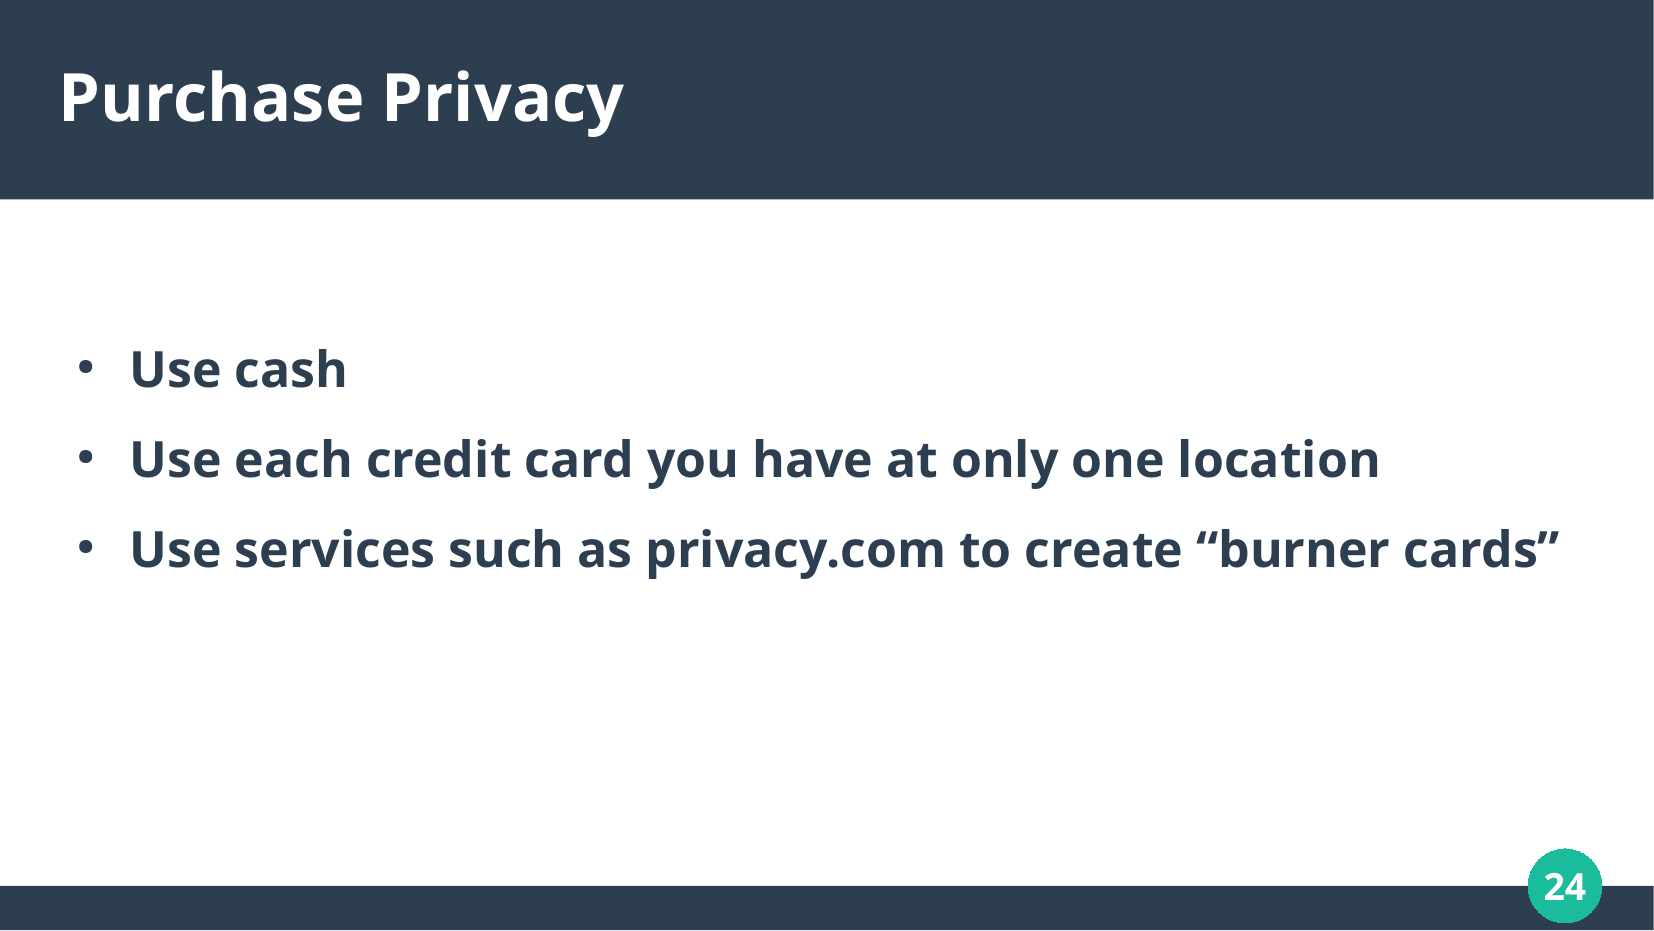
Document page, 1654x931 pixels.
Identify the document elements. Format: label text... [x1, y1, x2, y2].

title Purchase Privacy [59, 37, 1595, 155]
list Use cash Use each credit card you have at only one location Use services such as privacy.com to create “burner cards” [59, 243, 1595, 864]
